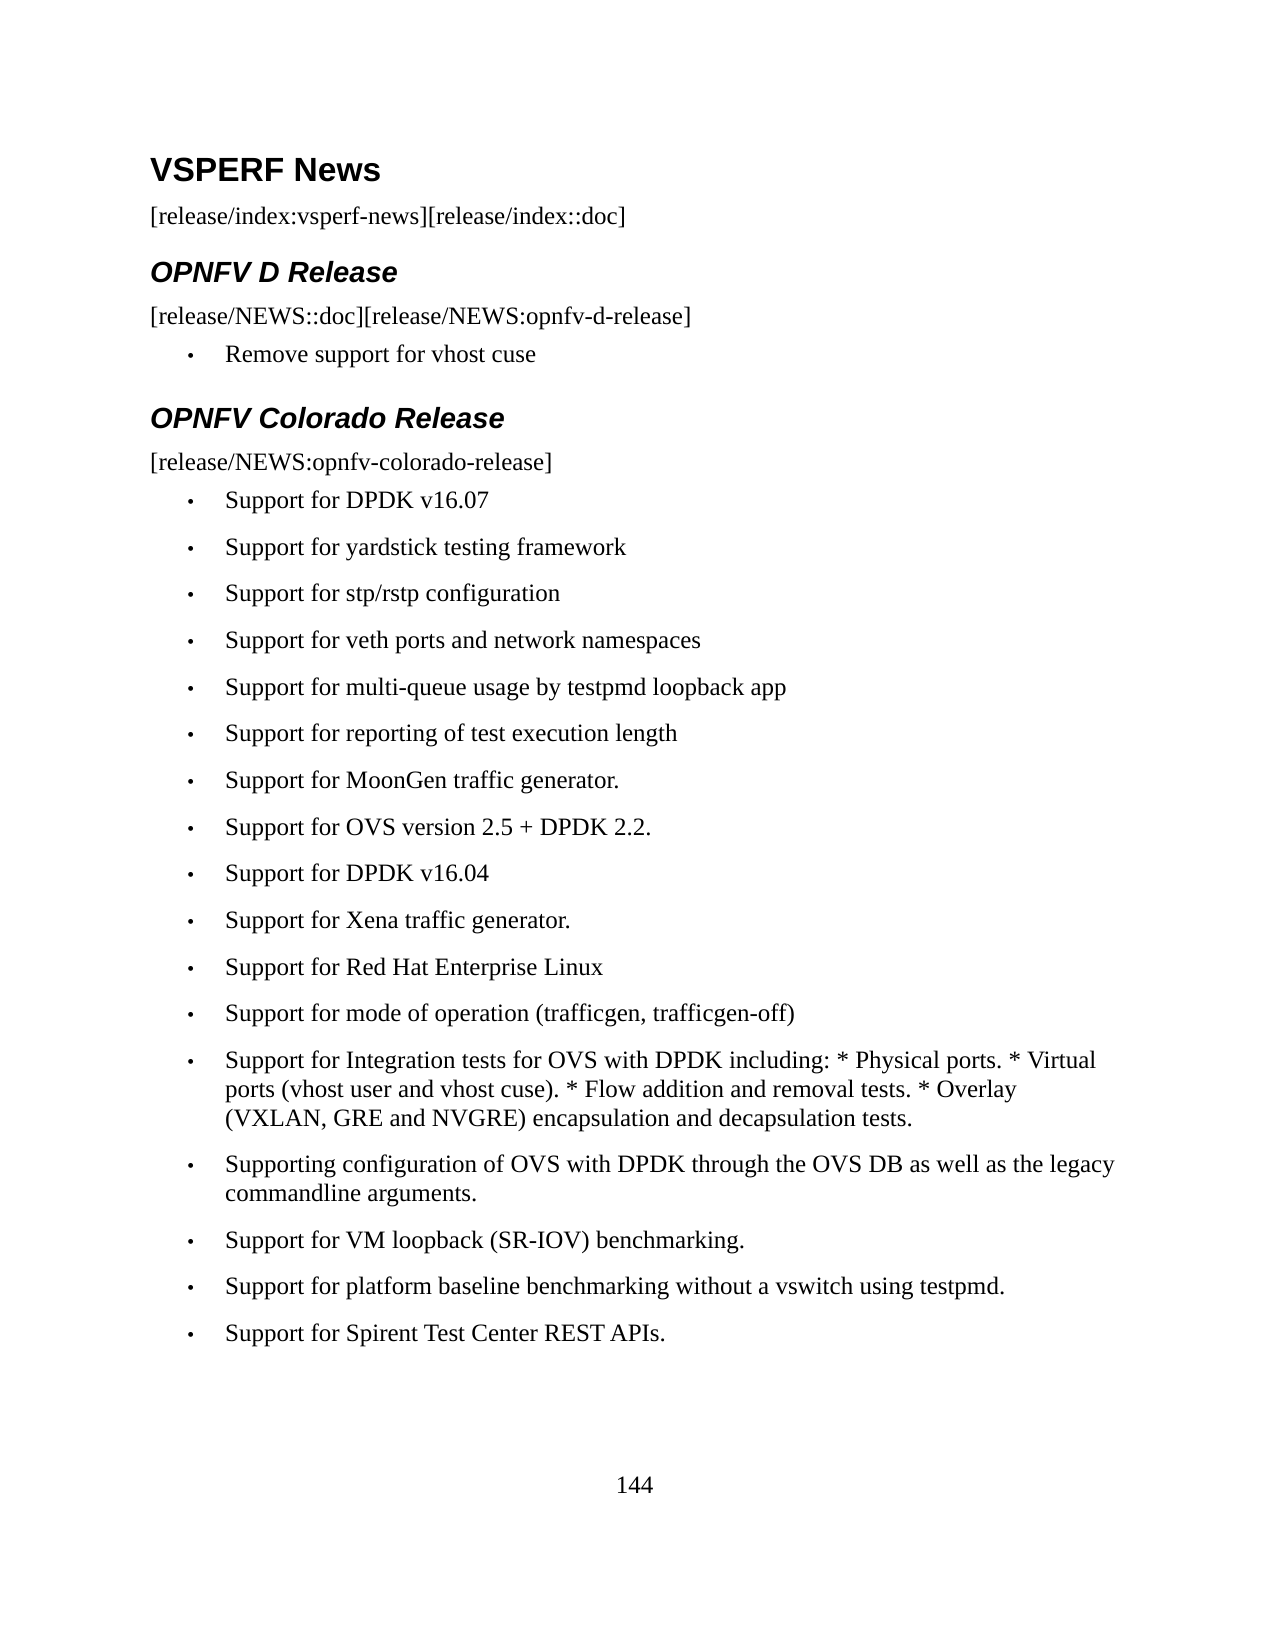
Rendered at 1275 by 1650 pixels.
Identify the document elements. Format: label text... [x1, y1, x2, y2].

list Supporting configuration of OVS with DPDK through the OVS DB as well as the legacy commandline arguments. [187, 1149, 1125, 1207]
list Support for multi-queue usage by testpmd loopback app [187, 672, 1125, 701]
list Support for mode of operation (trafficgen, trafficgen-off) [187, 998, 1125, 1027]
list Support for reporting of test execution length [187, 718, 1125, 747]
list Support for VM loopback (SR-IOV) benchmarking. [187, 1225, 1125, 1253]
list Support for DPDK v16.07 [187, 485, 1125, 514]
list Support for MoonGen traffic generator. [187, 765, 1125, 794]
list Support for veth ports and network namespaces [187, 625, 1125, 654]
text [release/index:vsperf-news][release/index::doc] [150, 201, 1125, 230]
list Support for Red Hat Enterprise Linux [187, 952, 1125, 981]
subtitle OPNFV D Release [150, 255, 1125, 288]
list Support for Xena traffic generator. [187, 905, 1125, 934]
list Support for Integration tests for OVS with DPDK including: * Physical ports. * Virtual ports (vhost user and vhost cuse). * Flow addition and removal tests. * Overlay (VXLAN, GRE and NVGRE) encapsulation and decapsulation tests. [187, 1045, 1125, 1131]
list Support for OVS version 2.5 + DPDK 2.2. [187, 812, 1125, 841]
text [release/NEWS:opnfv-colorado-release] [150, 447, 1125, 476]
list Support for stp/rstp configuration [187, 578, 1125, 607]
list Support for Spirent Test Center REST APIs. [187, 1318, 1125, 1347]
list Support for DPDK v16.04 [187, 858, 1125, 887]
list Support for platform baseline benchmarking without a vswitch using testpmd. [187, 1271, 1125, 1300]
text [release/NEWS::doc][release/NEWS:opnfv-d-release] [150, 301, 1125, 330]
subtitle OPNFV Colorado Release [150, 401, 1125, 435]
subtitle VSPERF News [150, 150, 1125, 189]
list Support for yardstick testing framework [187, 532, 1125, 561]
list Remove support for vhost cuse [187, 339, 1125, 367]
